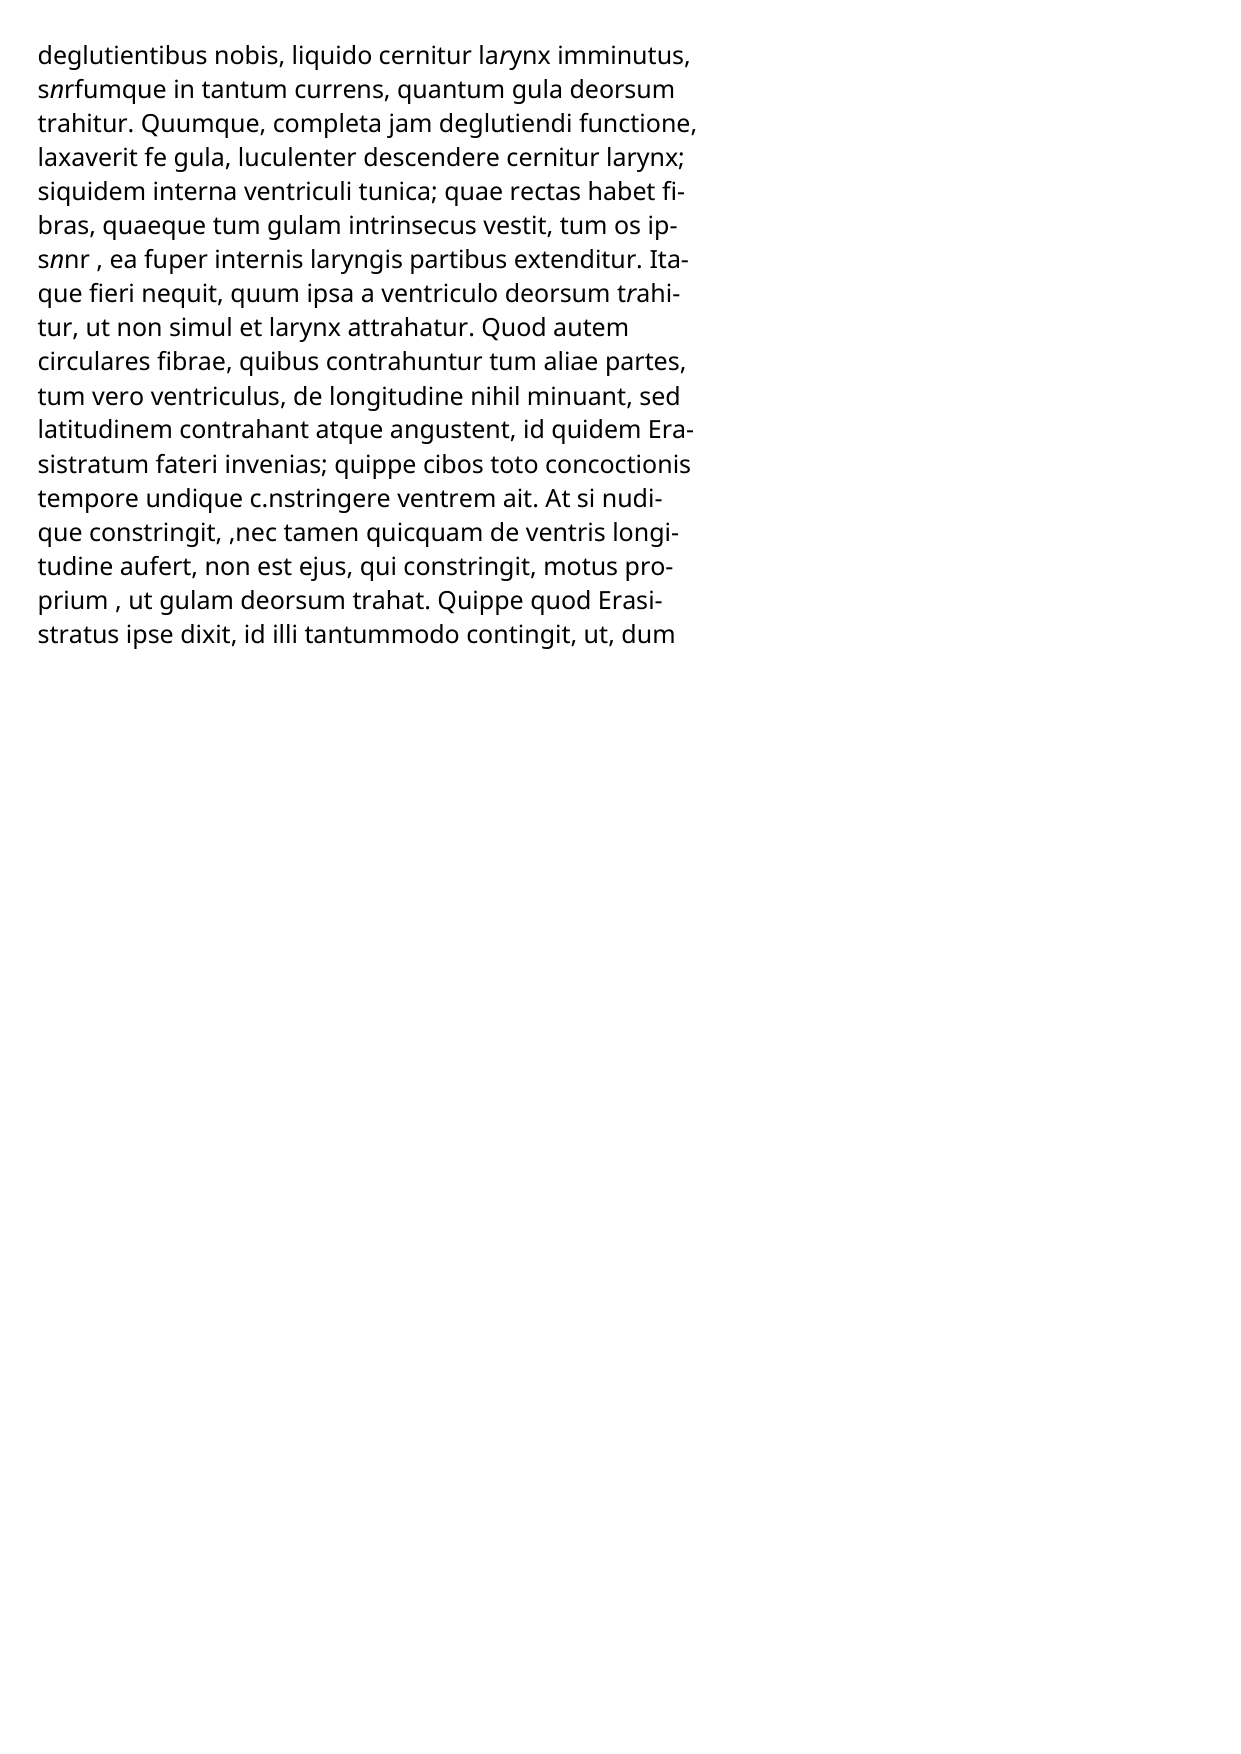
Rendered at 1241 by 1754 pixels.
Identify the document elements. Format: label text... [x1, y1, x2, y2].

text deglutientibus nobis, liquido cernitur larynx imminutus, snrfumque in tantum currens, quantum gula deorsum trahitur. Quumque, completa jam deglutiendi functione, laxaverit fe gula, luculenter descendere cernitur larynx; siquidem interna ventriculi tunica; quae rectas habet fi- bras, quaeque tum gulam intrinsecus vestit, tum os ip- snnr , ea fuper internis laryngis partibus extenditur. Ita- que fieri nequit, quum ipsa a ventriculo deorsum trahi- tur, ut non simul et larynx attrahatur. Quod autem circulares fibrae, quibus contrahuntur tum aliae partes, tum vero ventriculus, de longitudine nihil minuant, sed latitudinem contrahant atque angustent, id quidem Era- sistratum fateri invenias; quippe cibos toto concoctionis tempore undique c.nstringere ventrem ait. At si nudi- que constringit, ,nec tamen quicquam de ventris longi- tudine aufert, non est ejus, qui constringit, motus pro- prium , ut gulam deorsum trahat. Quippe quod Erasi- stratus ipse dixit, id illi tantummodo contingit, ut, dum [37, 37, 1203, 651]
